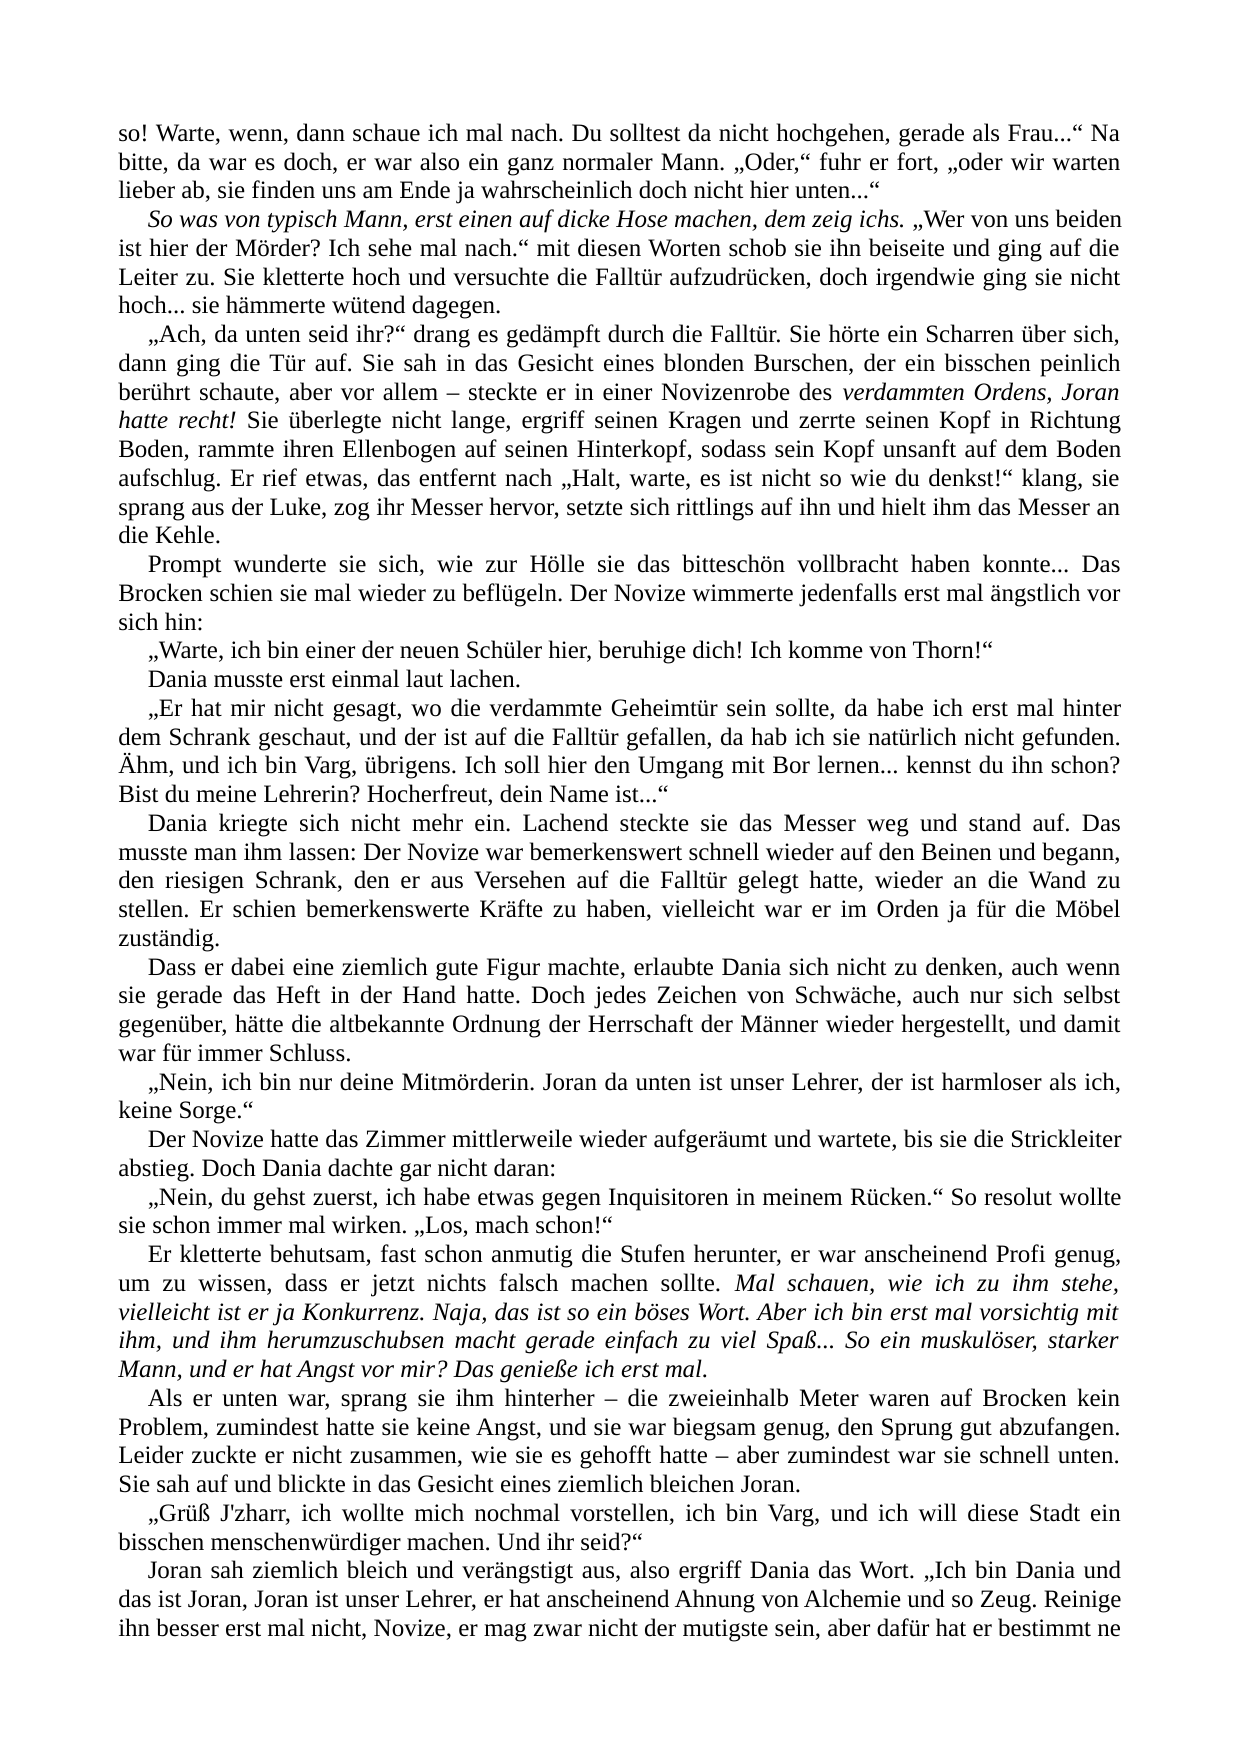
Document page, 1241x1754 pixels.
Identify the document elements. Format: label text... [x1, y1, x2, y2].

text „Nein, du gehst zuerst, ich habe etwas gegen Inquisitoren in meinem Rücken.“ So resolut wollte sie schon immer mal wirken. „Los, mach schon!“ [118, 1182, 1122, 1239]
text Prompt wunderte sie sich, wie zur Hölle sie das bitteschön vollbracht haben konnte... Das Brocken schien sie mal wieder zu beflügeln. Der Novize wimmerte jedenfalls erst mal ängstlich vor sich hin: [118, 549, 1122, 636]
text Als er unten war, sprang sie ihm hinterher – die zweieinhalb Meter waren auf Brocken kein Problem, zumindest hatte sie keine Angst, und sie war biegsam genug, den Sprung gut abzufangen. Leider zuckte er nicht zusammen, wie sie es gehofft hatte – aber zumindest war sie schnell unten. Sie sah auf und blickte in das Gesicht eines ziemlich bleichen Joran. [118, 1383, 1122, 1498]
text Er kletterte behutsam, fast schon anmutig die Stufen herunter, er war anscheinend Profi genug, um zu wissen, dass er jetzt nichts falsch machen sollte. Mal schauen, wie ich zu ihm stehe, vielleicht ist er ja Konkurrenz. Naja, das ist so ein böses Wort. Aber ich bin erst mal vorsichtig mit ihm, und ihm herumzuschubsen macht gerade einfach zu viel Spaß... So ein muskulöser, starker Mann, und er hat Angst vor mir? Das genieße ich erst mal. [118, 1239, 1122, 1383]
text „Er hat mir nicht gesagt, wo die verdammte Geheimtür sein sollte, da habe ich erst mal hinter dem Schrank geschaut, und der ist auf die Falltür gefallen, da hab ich sie natürlich nicht gefunden. Ähm, und ich bin Varg, übrigens. Ich soll hier den Umgang mit Bor lernen... kennst du ihn schon? Bist du meine Lehrerin? Hocherfreut, dein Name ist...“ [118, 693, 1122, 808]
text „Ach, da unten seid ihr?“ drang es gedämpft durch die Falltür. Sie hörte ein Scharren über sich, dann ging die Tür auf. Sie sah in das Gesicht eines blonden Burschen, der ein bisschen peinlich berührt schaute, aber vor allem – steckte er in einer Novizenrobe des verdammten Ordens, Joran hatte recht! Sie überlegte nicht lange, ergriff seinen Kragen und zerrte seinen Kopf in Richtung Boden, rammte ihren Ellenbogen auf seinen Hinterkopf, sodass sein Kopf unsanft auf dem Boden aufschlug. Er rief etwas, das entfernt nach „Halt, warte, es ist nicht so wie du denkst!“ klang, sie sprang aus der Luke, zog ihr Messer hervor, setzte sich rittlings auf ihn und hielt ihm das Messer an die Kehle. [118, 319, 1122, 549]
text so! Warte, wenn, dann schaue ich mal nach. Du solltest da nicht hochgehen, gerade als Frau...“ Na bitte, da war es doch, er war also ein ganz normaler Mann. „Oder,“ fuhr er fort, „oder wir warten lieber ab, sie finden uns am Ende ja wahrscheinlich doch nicht hier unten...“ [118, 118, 1122, 204]
text Dania kriegte sich nicht mehr ein. Lachend steckte sie das Messer weg und stand auf. Das musste man ihm lassen: Der Novize war bemerkenswert schnell wieder auf den Beinen und begann, den riesigen Schrank, den er aus Versehen auf die Falltür gelegt hatte, wieder an die Wand zu stellen. Er schien bemerkenswerte Kräfte zu haben, vielleicht war er im Orden ja für die Möbel zuständig. [118, 808, 1122, 952]
text Dass er dabei eine ziemlich gute Figur machte, erlaubte Dania sich nicht zu denken, auch wenn sie gerade das Heft in der Hand hatte. Doch jedes Zeichen von Schwäche, auch nur sich selbst gegenüber, hätte die altbekannte Ordnung der Herrschaft der Männer wieder hergestellt, und damit war für immer Schluss. [118, 952, 1122, 1067]
text „Nein, ich bin nur deine Mitmörderin. Joran da unten ist unser Lehrer, der ist harmloser als ich, keine Sorge.“ [118, 1067, 1122, 1124]
text „Grüß J'zharr, ich wollte mich nochmal vorstellen, ich bin Varg, und ich will diese Stadt ein bisschen menschenwürdiger machen. Und ihr seid?“ [118, 1498, 1122, 1556]
text So was von typisch Mann, erst einen auf dicke Hose machen, dem zeig ichs. „Wer von uns beiden ist hier der Mörder? Ich sehe mal nach.“ mit diesen Worten schob sie ihn beiseite und ging auf die Leiter zu. Sie kletterte hoch und versuchte die Falltür aufzudrücken, doch irgendwie ging sie nicht hoch... sie hämmerte wütend dagegen. [118, 204, 1122, 319]
text „Warte, ich bin einer der neuen Schüler hier, beruhige dich! Ich komme von Thorn!“ [118, 636, 1122, 664]
text Dania musste erst einmal laut lachen. [118, 664, 1122, 693]
text Der Novize hatte das Zimmer mittlerweile wieder aufgeräumt und wartete, bis sie die Strickleiter abstieg. Doch Dania dachte gar nicht daran: [118, 1124, 1122, 1182]
text Joran sah ziemlich bleich und verängstigt aus, also ergriff Dania das Wort. „Ich bin Dania und das ist Joran, Joran ist unser Lehrer, er hat anscheinend Ahnung von Alchemie und so Zeug. Reinige ihn besser erst mal nicht, Novize, er mag zwar nicht der mutigste sein, aber dafür hat er bestimmt ne [118, 1556, 1122, 1642]
